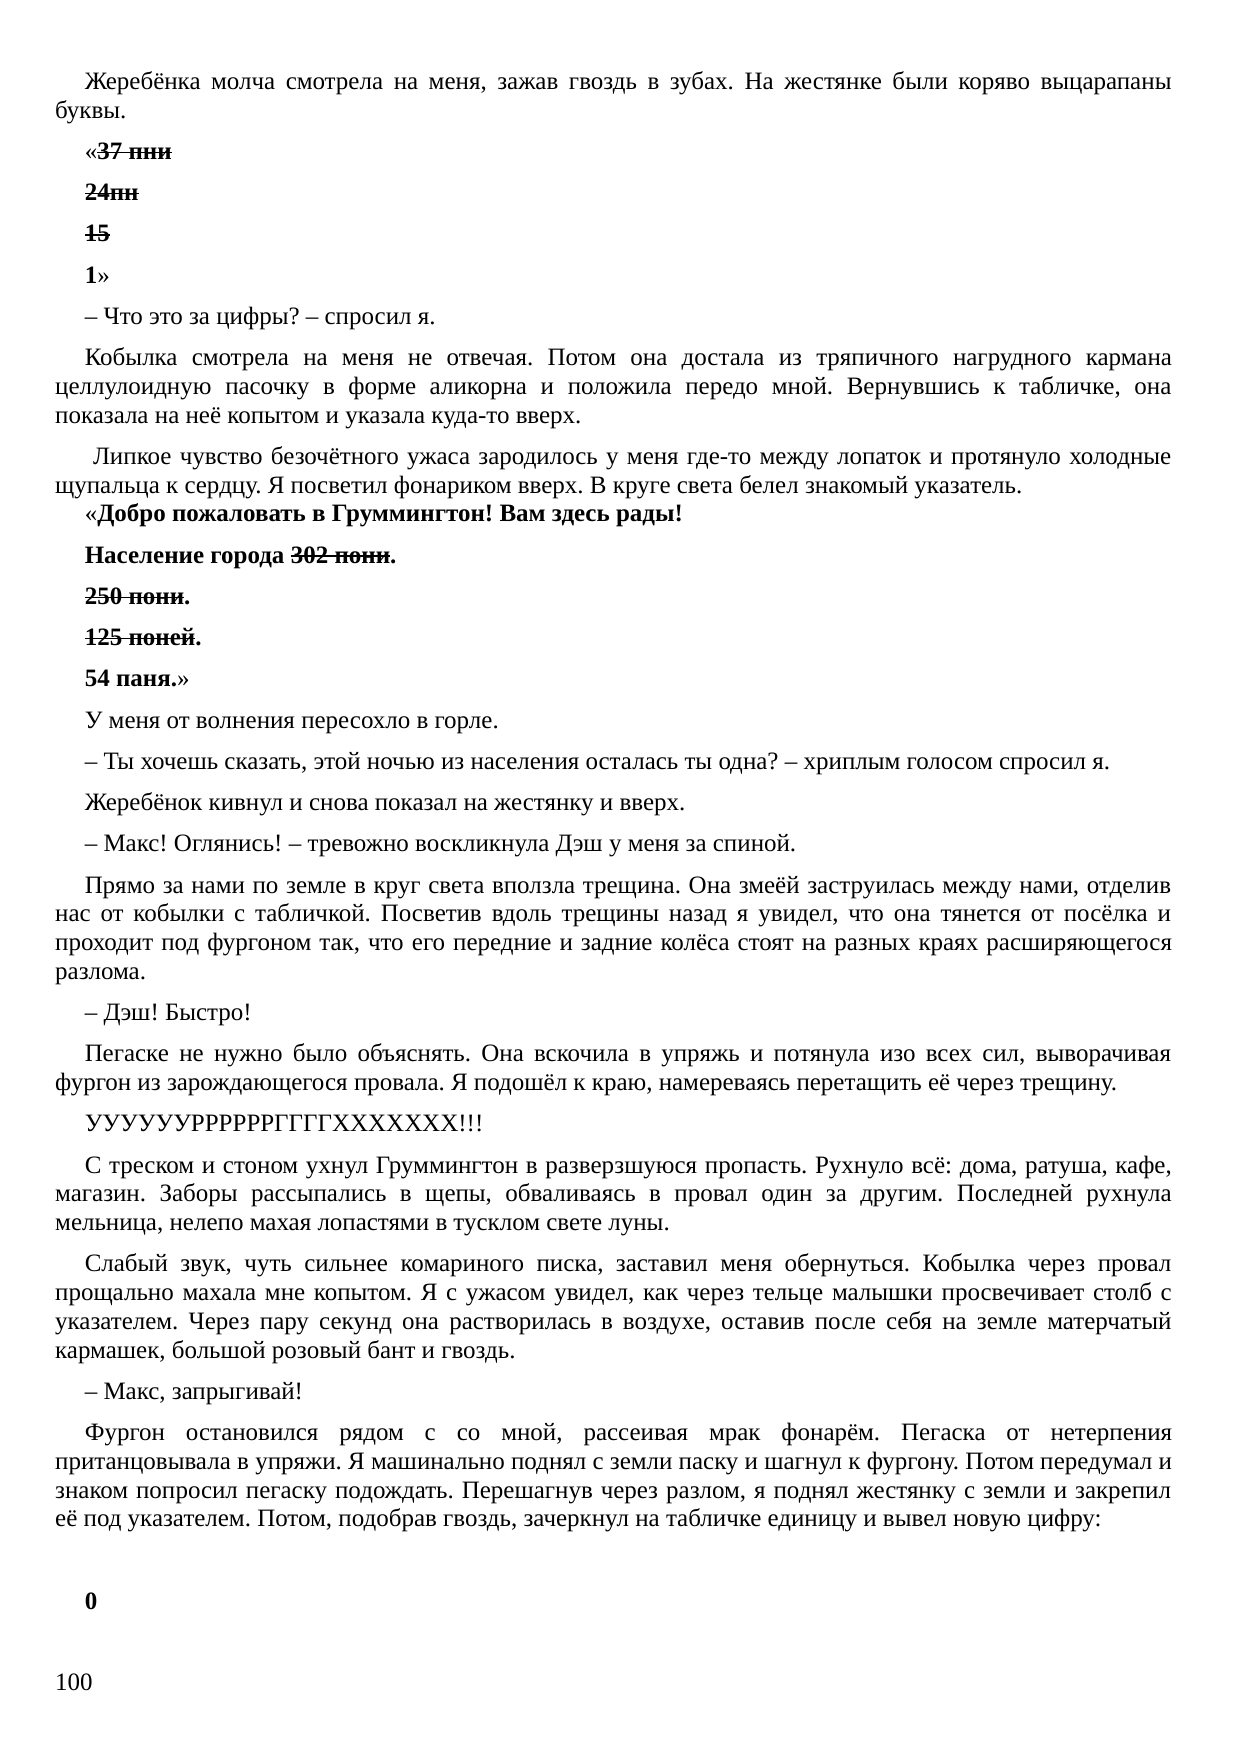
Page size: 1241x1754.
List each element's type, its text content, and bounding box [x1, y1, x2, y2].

text «Добро пожаловать в Груммингтон! Вам здесь рады! [55, 498, 1173, 527]
text – Ты хочешь сказать, этой ночью из населения осталась ты одна? – хриплым голосом спросил я. [55, 746, 1173, 775]
text 54 паня.» [55, 663, 1173, 692]
text Фургон остановился рядом с со мной, рассеивая мрак фонарём. Пегаска от нетерпения пританцовывала в упряжи. Я машинально поднял с земли паску и шагнул к фургону. Потом передумал и знаком попросил пегаску подождать. Перешагнув через разлом, я поднял жестянку с земли и закрепил её под указателем. Потом, подобрав гвоздь, зачеркнул на табличке единицу и вывел новую цифру: [55, 1417, 1173, 1532]
text 24пн [55, 177, 1173, 206]
text 125 поней. [55, 622, 1173, 651]
text Пегаске не нужно было объяснять. Она вскочила в упряжь и потянула изо всех сил, выворачивая фургон из зарождающегося провала. Я подошёл к краю, намереваясь перетащить её через трещину. [55, 1038, 1173, 1096]
text – Макс! Оглянись! – тревожно воскликнула Дэш у меня за спиной. [55, 828, 1173, 857]
text Кобылка смотрела на меня не отвечая. Потом она достала из тряпичного нагрудного кармана целлулоидную пасочку в форме аликорна и положила передо мной. Вернувшись к табличке, она показала на неё копытом и указала куда-то вверх. [55, 342, 1173, 428]
text – Дэш! Быстро! [55, 997, 1173, 1026]
text Прямо за нами по земле в круг света вползла трещина. Она змеёй заструилась между нами, отделив нас от кобылки с табличкой. Посветив вдоль трещины назад я увидел, что она тянется от посёлка и проходит под фургоном так, что его передние и задние колёса стоят на разных краях расширяющегося разлома. [55, 870, 1173, 985]
text С треском и стоном ухнул Груммингтон в разверзшуюся пропасть. Рухнуло всё: дома, ратуша, кафе, магазин. Заборы рассыпались в щепы, обваливаясь в провал один за другим. Последней рухнула мельница, нелепо махая лопастями в тусклом свете луны. [55, 1150, 1173, 1236]
text Липкое чувство безочётного ужаса зародилось у меня где-то между лопаток и протянуло холодные щупальца к сердцу. Я посветил фонариком вверх. В круге света белел знакомый указатель. [55, 441, 1173, 498]
text УУУУУУРРРРРРГГГГХХХХХХХ!!! [55, 1108, 1173, 1137]
text 15 [55, 218, 1173, 247]
text 0 [55, 1586, 1173, 1615]
text 250 пони. [55, 581, 1173, 610]
text Жеребёнок кивнул и снова показал на жестянку и вверх. [55, 787, 1173, 816]
text «37 пни [55, 136, 1173, 165]
text У меня от волнения пересохло в горле. [55, 705, 1173, 733]
text – Макс, запрыгивай! [55, 1376, 1173, 1405]
text Население города 302 пони. [55, 540, 1173, 568]
text Жеребёнка молча смотрела на меня, зажав гвоздь в зубах. На жестянке были коряво выцарапаны буквы. [55, 66, 1173, 123]
text – Что это за цифры? – спросил я. [55, 301, 1173, 330]
text Слабый звук, чуть сильнее комариного писка, заставил меня обернуться. Кобылка через провал прощально махала мне копытом. Я с ужасом увидел, как через тельце малышки просвечивает столб с указателем. Через пару секунд она растворилась в воздухе, оставив после себя на земле матерчатый кармашек, большой розовый бант и гвоздь. [55, 1248, 1173, 1363]
text 1» [55, 260, 1173, 288]
